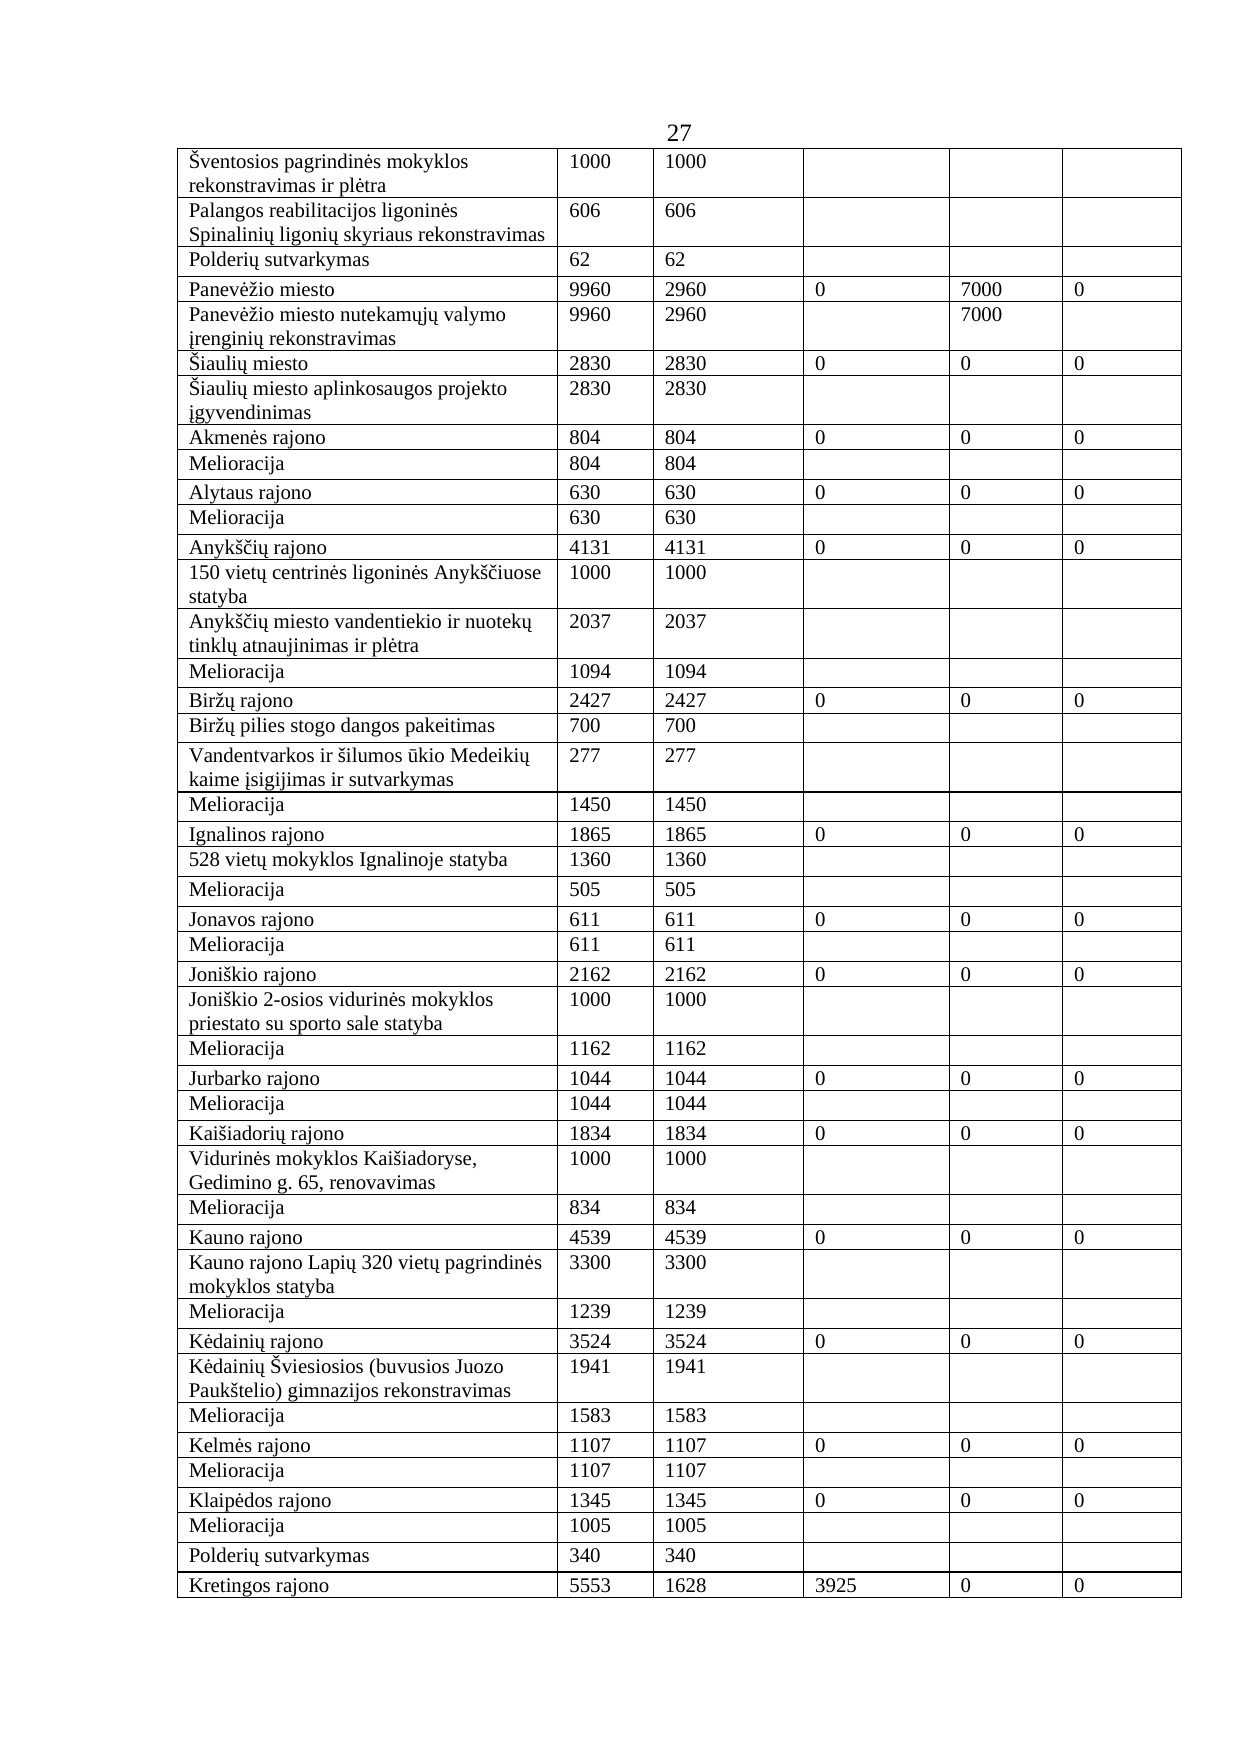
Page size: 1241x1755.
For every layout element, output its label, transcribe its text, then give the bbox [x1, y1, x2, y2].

table_cell 3300 [654, 1250, 803, 1298]
table_cell 0 [950, 425, 1062, 449]
table_cell Melioracija [178, 1091, 557, 1120]
table_cell Jonavos rajono [178, 907, 557, 931]
table_cell [804, 247, 949, 276]
table_cell Alytaus rajono [178, 480, 557, 504]
table_cell 340 [558, 1543, 653, 1571]
table_cell 700 [558, 714, 653, 742]
table_cell 1834 [654, 1121, 803, 1145]
table_cell Melioracija [178, 1195, 557, 1224]
table_cell 1162 [558, 1036, 653, 1065]
table_cell [1063, 376, 1181, 424]
table_cell [950, 560, 1062, 608]
table_cell 7000 [950, 277, 1062, 301]
table_cell 340 [654, 1543, 803, 1571]
table_cell 0 [804, 351, 949, 375]
table_cell 2960 [654, 277, 803, 301]
table_cell 62 [654, 247, 803, 276]
table_cell Jurbarko rajono [178, 1066, 557, 1090]
table_cell 1162 [654, 1036, 803, 1065]
table_cell [804, 659, 949, 687]
table_cell Melioracija [178, 1036, 557, 1065]
table_cell 2830 [654, 376, 803, 424]
table_cell 630 [558, 480, 653, 504]
table_cell Melioracija [178, 793, 557, 821]
table_cell 1000 [654, 1146, 803, 1194]
table_cell 2037 [654, 609, 803, 657]
table_cell 1044 [654, 1066, 803, 1090]
table_cell 1000 [558, 149, 653, 197]
table_cell 1628 [654, 1573, 803, 1597]
table_cell 834 [654, 1195, 803, 1224]
table_cell 0 [804, 822, 949, 846]
table_cell 0 [1063, 351, 1181, 375]
table_cell Klaipėdos rajono [178, 1488, 557, 1512]
table_cell 1583 [654, 1403, 803, 1432]
table_cell Melioracija [178, 1299, 557, 1328]
table_cell [1063, 1036, 1181, 1065]
table_cell 0 [804, 962, 949, 986]
table_cell 2960 [654, 302, 803, 350]
table_cell 1044 [558, 1066, 653, 1090]
table_cell [1063, 302, 1181, 350]
table_cell 804 [558, 425, 653, 449]
table_cell 0 [804, 1433, 949, 1457]
table_cell 630 [654, 480, 803, 504]
table_cell 1000 [558, 560, 653, 608]
table_cell [950, 1250, 1062, 1298]
table_cell [950, 450, 1062, 479]
table_cell 804 [558, 450, 653, 479]
table_cell [1063, 793, 1181, 821]
table_cell [1063, 714, 1181, 742]
table_cell Melioracija [178, 932, 557, 961]
table_cell [1063, 247, 1181, 276]
table_cell 0 [1063, 688, 1181, 712]
table_cell 630 [558, 505, 653, 534]
table_cell 0 [950, 907, 1062, 931]
table_cell 1107 [558, 1458, 653, 1487]
table_cell [804, 1403, 949, 1432]
table_cell [950, 659, 1062, 687]
table_cell [950, 1299, 1062, 1328]
table_cell 505 [558, 877, 653, 906]
table_cell [1063, 1146, 1181, 1194]
table_cell Vidurinės mokyklos Kaišiadoryse, Gedimino g. 65, renovavimas [178, 1146, 557, 1194]
table_cell [1063, 1543, 1181, 1571]
table_cell Melioracija [178, 659, 557, 687]
table_cell 0 [804, 688, 949, 712]
table_cell [804, 149, 949, 197]
table_cell 1000 [558, 987, 653, 1035]
table_cell 0 [950, 1066, 1062, 1090]
table_cell [804, 609, 949, 657]
table_cell [950, 198, 1062, 246]
table_cell 0 [1063, 1225, 1181, 1249]
table_cell 1107 [558, 1433, 653, 1457]
table_cell Palangos reabilitacijos ligoninės Spinalinių ligonių skyriaus rekonstravimas [178, 198, 557, 246]
table_cell [804, 1195, 949, 1224]
table_cell [804, 505, 949, 534]
table_cell [950, 1403, 1062, 1432]
table_cell 3925 [804, 1573, 949, 1597]
table_cell Polderių sutvarkymas [178, 247, 557, 276]
table_cell 0 [804, 277, 949, 301]
table_cell 0 [804, 535, 949, 559]
table_cell [1063, 987, 1181, 1035]
table_cell Joniškio 2-osios vidurinės mokyklos priestato su sporto sale statyba [178, 987, 557, 1035]
table_cell [804, 1250, 949, 1298]
table_cell Melioracija [178, 877, 557, 906]
table_cell 0 [950, 351, 1062, 375]
table_cell 0 [950, 1488, 1062, 1512]
table_cell 9960 [558, 277, 653, 301]
table_cell Kaišiadorių rajono [178, 1121, 557, 1145]
table_cell 0 [1063, 822, 1181, 846]
table_cell 1450 [558, 793, 653, 821]
table_cell 1094 [654, 659, 803, 687]
table_cell 2830 [558, 351, 653, 375]
table_cell Melioracija [178, 505, 557, 534]
table_cell [950, 1195, 1062, 1224]
table_cell [804, 714, 949, 742]
table_cell 5553 [558, 1573, 653, 1597]
table_cell 1345 [654, 1488, 803, 1512]
table_cell 1941 [558, 1354, 653, 1402]
table_cell [950, 1036, 1062, 1065]
table_cell [1063, 743, 1181, 791]
table_cell 0 [1063, 1488, 1181, 1512]
table_cell 0 [1063, 277, 1181, 301]
table_cell 0 [1063, 907, 1181, 931]
table_cell 1239 [558, 1299, 653, 1328]
table_cell 606 [558, 198, 653, 246]
table_cell 606 [654, 198, 803, 246]
table_cell [950, 877, 1062, 906]
table_cell 1941 [654, 1354, 803, 1402]
table_cell [1063, 1250, 1181, 1298]
table_cell 611 [558, 907, 653, 931]
table_cell [1063, 847, 1181, 876]
table_cell 0 [950, 1573, 1062, 1597]
table_cell 0 [950, 822, 1062, 846]
table_cell [804, 1091, 949, 1120]
table_cell 1000 [654, 987, 803, 1035]
table_cell [804, 1036, 949, 1065]
table_cell Kauno rajono [178, 1225, 557, 1249]
table_cell 4131 [654, 535, 803, 559]
table_cell Šventosios pagrindinės mokyklos rekonstravimas ir plėtra [178, 149, 557, 197]
table_cell 0 [1063, 1066, 1181, 1090]
table_cell [950, 149, 1062, 197]
table_cell 0 [950, 1433, 1062, 1457]
table_cell Ignalinos rajono [178, 822, 557, 846]
table_cell 62 [558, 247, 653, 276]
table_cell 0 [1063, 1573, 1181, 1597]
table_cell 1360 [558, 847, 653, 876]
table_cell [804, 793, 949, 821]
table_cell [804, 987, 949, 1035]
table_cell [1063, 149, 1181, 197]
table_cell 2830 [654, 351, 803, 375]
table_cell Melioracija [178, 1513, 557, 1542]
table_cell Kėdainių rajono [178, 1329, 557, 1353]
table_cell [804, 1146, 949, 1194]
table_cell Kėdainių Šviesiosios (buvusios Juozo Paukštelio) gimnazijos rekonstravimas [178, 1354, 557, 1402]
table_cell 0 [1063, 535, 1181, 559]
table_cell 2427 [654, 688, 803, 712]
table_cell 1094 [558, 659, 653, 687]
table_cell 0 [804, 1121, 949, 1145]
table_cell 528 vietų mokyklos Ignalinoje statyba [178, 847, 557, 876]
table_cell 1834 [558, 1121, 653, 1145]
table_cell 4539 [558, 1225, 653, 1249]
table_cell [804, 743, 949, 791]
table_cell Panevėžio miesto nutekamųjų valymo įrenginių rekonstravimas [178, 302, 557, 350]
table_cell Akmenės rajono [178, 425, 557, 449]
table_cell [1063, 560, 1181, 608]
table_cell 0 [950, 1225, 1062, 1249]
table_cell 1000 [558, 1146, 653, 1194]
table_cell Šiaulių miesto aplinkosaugos projekto įgyvendinimas [178, 376, 557, 424]
table_cell 0 [950, 535, 1062, 559]
table_cell Polderių sutvarkymas [178, 1543, 557, 1571]
table_cell 0 [804, 1066, 949, 1090]
table_cell [804, 560, 949, 608]
table_cell 0 [1063, 1121, 1181, 1145]
table_cell 277 [654, 743, 803, 791]
table_cell Anykščių miesto vandentiekio ir nuotekų tinklų atnaujinimas ir plėtra [178, 609, 557, 657]
table_cell [1063, 1195, 1181, 1224]
table_cell 0 [1063, 962, 1181, 986]
table_cell [1063, 1354, 1181, 1402]
table_cell [950, 247, 1062, 276]
table_cell [804, 1354, 949, 1402]
table_cell 0 [1063, 425, 1181, 449]
table_cell 1239 [654, 1299, 803, 1328]
table_cell [1063, 659, 1181, 687]
table_cell 611 [654, 932, 803, 961]
table_cell 1450 [654, 793, 803, 821]
table_cell [804, 847, 949, 876]
table_cell 1345 [558, 1488, 653, 1512]
table_cell [804, 450, 949, 479]
table_cell Melioracija [178, 1458, 557, 1487]
table_cell 2162 [558, 962, 653, 986]
table_cell Panevėžio miesto [178, 277, 557, 301]
table_cell 804 [654, 450, 803, 479]
table_cell [1063, 1299, 1181, 1328]
table_cell [950, 932, 1062, 961]
table_cell 0 [804, 425, 949, 449]
table_cell 1583 [558, 1403, 653, 1432]
table_cell [804, 302, 949, 350]
table_cell 0 [950, 1121, 1062, 1145]
table_cell 0 [950, 962, 1062, 986]
table_cell 0 [1063, 1433, 1181, 1457]
table_cell [950, 609, 1062, 657]
table_cell 1000 [654, 560, 803, 608]
table_cell 611 [654, 907, 803, 931]
table_cell [1063, 877, 1181, 906]
table_cell [950, 847, 1062, 876]
table_cell 1000 [654, 149, 803, 197]
table_cell [804, 1543, 949, 1571]
table_cell 0 [1063, 480, 1181, 504]
table_cell 4131 [558, 535, 653, 559]
table_cell [804, 1513, 949, 1542]
table_cell Biržų rajono [178, 688, 557, 712]
table_cell [950, 376, 1062, 424]
table_cell [1063, 1091, 1181, 1120]
table_cell [1063, 450, 1181, 479]
table_cell [950, 1146, 1062, 1194]
table_cell 150 vietų centrinės ligoninės Anykščiuose statyba [178, 560, 557, 608]
table_cell Anykščių rajono [178, 535, 557, 559]
table_cell [804, 1299, 949, 1328]
table_cell 3524 [558, 1329, 653, 1353]
table_cell 277 [558, 743, 653, 791]
table_cell [804, 376, 949, 424]
table_cell 1865 [558, 822, 653, 846]
table_cell [950, 793, 1062, 821]
table_cell [1063, 1403, 1181, 1432]
table_cell [1063, 932, 1181, 961]
table_cell [950, 743, 1062, 791]
table_cell [950, 1513, 1062, 1542]
table_cell 0 [1063, 1329, 1181, 1353]
table_cell Vandentvarkos ir šilumos ūkio Medeikių kaime įsigijimas ir sutvarkymas [178, 743, 557, 791]
table_cell Melioracija [178, 450, 557, 479]
table_cell 4539 [654, 1225, 803, 1249]
table_cell 2830 [558, 376, 653, 424]
table_cell 2162 [654, 962, 803, 986]
table_cell 1107 [654, 1458, 803, 1487]
table_cell Kauno rajono Lapių 320 vietų pagrindinės mokyklos statyba [178, 1250, 557, 1298]
table_cell Šiaulių miesto [178, 351, 557, 375]
table_cell 0 [804, 1329, 949, 1353]
table_cell 834 [558, 1195, 653, 1224]
table_cell [950, 505, 1062, 534]
table_cell Kelmės rajono [178, 1433, 557, 1457]
table_cell Melioracija [178, 1403, 557, 1432]
table_cell 804 [654, 425, 803, 449]
table_cell [950, 1543, 1062, 1571]
table_cell Biržų pilies stogo dangos pakeitimas [178, 714, 557, 742]
table_cell Kretingos rajono [178, 1573, 557, 1597]
table_cell [804, 198, 949, 246]
table_cell 2427 [558, 688, 653, 712]
table_cell 0 [804, 1225, 949, 1249]
table_cell 1005 [558, 1513, 653, 1542]
table_cell [950, 714, 1062, 742]
table_cell [950, 1354, 1062, 1402]
table_cell 2037 [558, 609, 653, 657]
table_cell 0 [950, 1329, 1062, 1353]
table_cell 1865 [654, 822, 803, 846]
table_cell 1044 [654, 1091, 803, 1120]
table_cell 505 [654, 877, 803, 906]
table_cell 0 [804, 1488, 949, 1512]
table_cell 1360 [654, 847, 803, 876]
table_cell [804, 877, 949, 906]
table_cell [950, 1091, 1062, 1120]
table_cell [804, 932, 949, 961]
table_cell 700 [654, 714, 803, 742]
table_cell 0 [804, 480, 949, 504]
table_cell 0 [804, 907, 949, 931]
table_cell 3524 [654, 1329, 803, 1353]
table_cell [1063, 1458, 1181, 1487]
table_cell 1107 [654, 1433, 803, 1457]
table_cell [1063, 505, 1181, 534]
table_cell Joniškio rajono [178, 962, 557, 986]
table_cell 0 [950, 688, 1062, 712]
table_cell [1063, 198, 1181, 246]
table_cell 630 [654, 505, 803, 534]
table_cell 611 [558, 932, 653, 961]
table_cell [1063, 609, 1181, 657]
table_cell 7000 [950, 302, 1062, 350]
table_cell 3300 [558, 1250, 653, 1298]
table_cell [950, 987, 1062, 1035]
table_cell 1044 [558, 1091, 653, 1120]
table_cell 1005 [654, 1513, 803, 1542]
table_cell 9960 [558, 302, 653, 350]
table_cell [950, 1458, 1062, 1487]
table_cell 0 [950, 480, 1062, 504]
table_cell [804, 1458, 949, 1487]
table_cell [1063, 1513, 1181, 1542]
